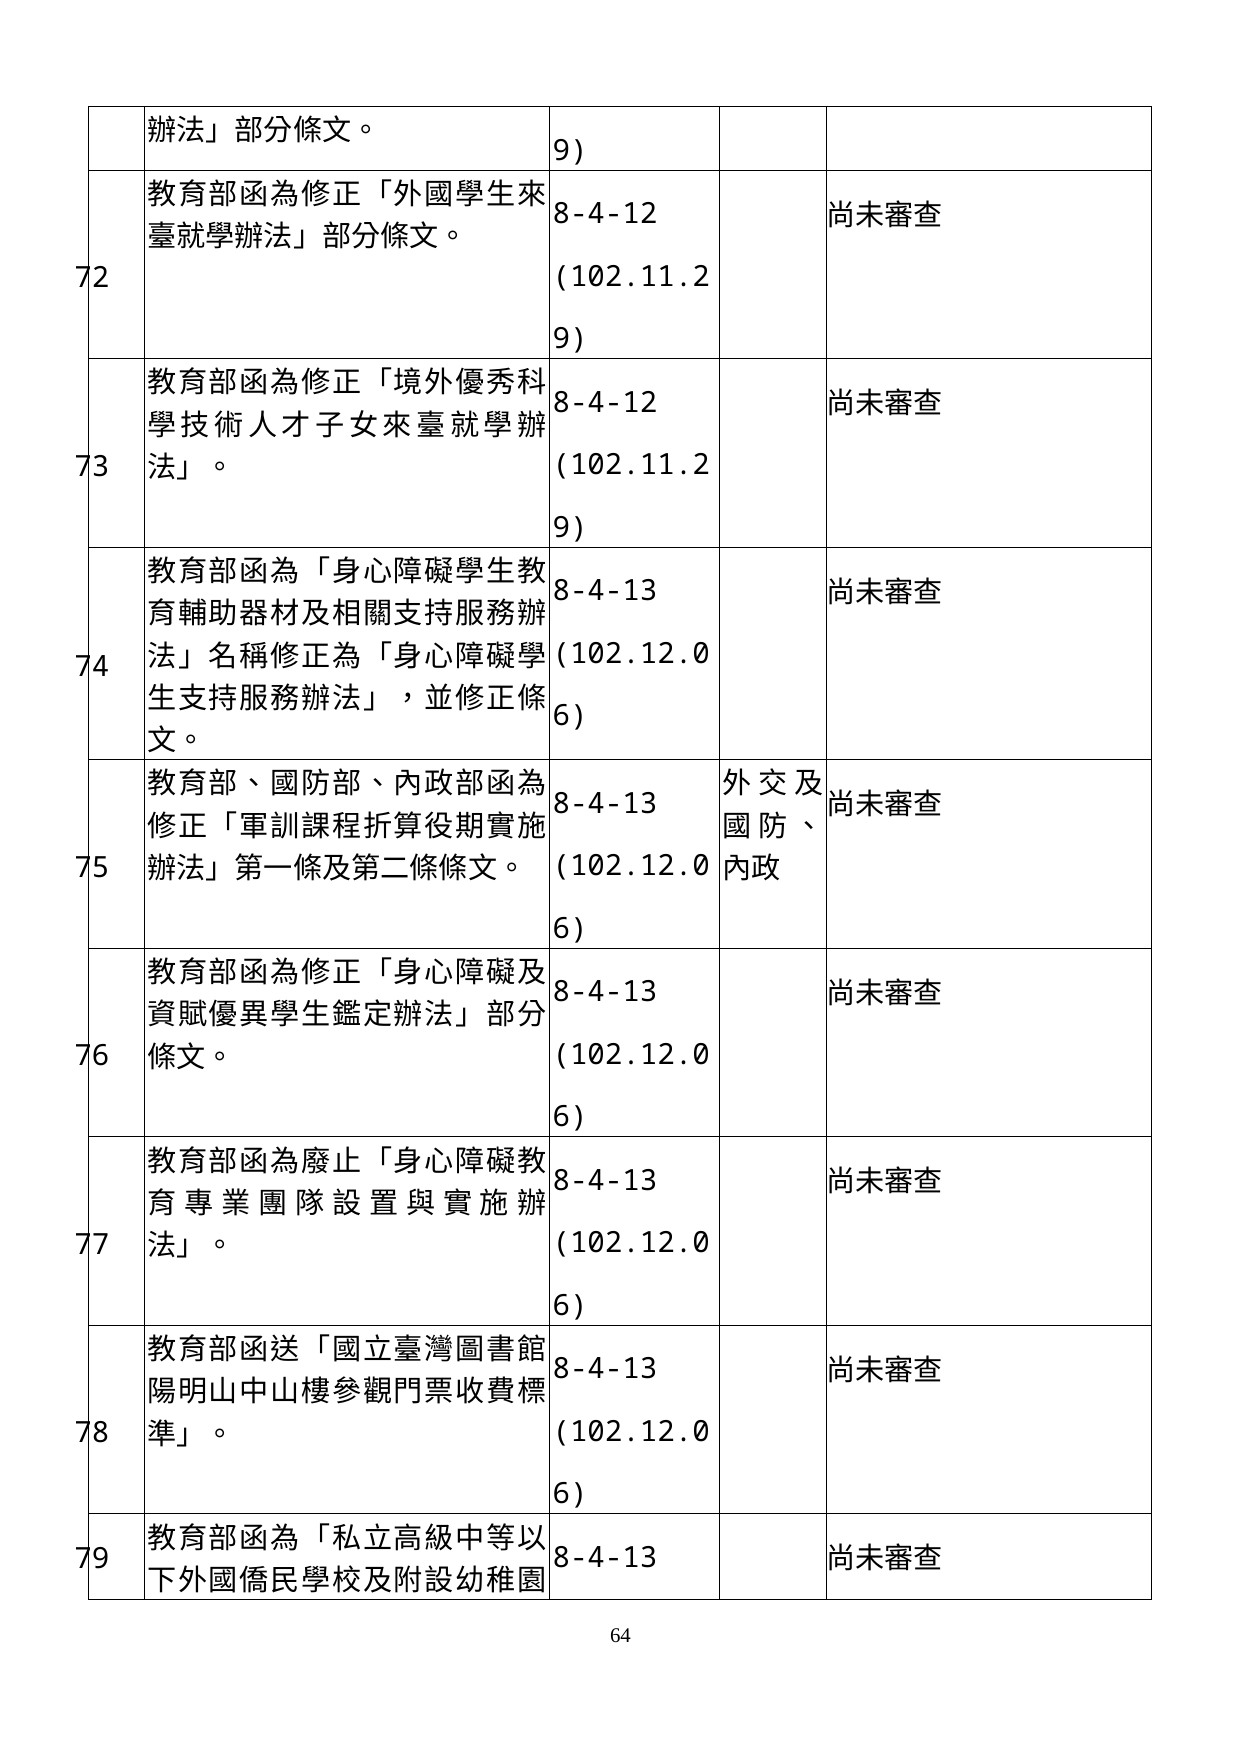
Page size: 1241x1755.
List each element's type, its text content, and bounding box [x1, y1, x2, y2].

table_cell 尚未審查 [827, 359, 1151, 547]
table_cell [89, 1514, 144, 1599]
table_cell [720, 548, 826, 759]
table_cell 外交及國防、內政 [720, 760, 826, 948]
table_cell 尚未審查 [827, 1137, 1151, 1325]
table_cell 8-4-13 (102.12.06) [550, 548, 719, 759]
table_cell [89, 760, 144, 948]
table_cell 教育部函為「身心障礙學生教育輔助器材及相關支持服務辦法」名稱修正為「身心障礙學生支持服務辦法」，並修正條文。 [145, 548, 549, 759]
table_cell 教育部函為修正「身心障礙及資賦優異學生鑑定辦法」部分條文。 [145, 949, 549, 1136]
table_cell 教育部函為「私立高級中等以下外國僑民學校及附設幼稚園 [145, 1514, 549, 1599]
table_cell [720, 949, 826, 1136]
table_cell [89, 949, 144, 1136]
table_cell 教育部函為廢止「身心障礙教育專業團隊設置與實施辦法」。 [145, 1137, 549, 1325]
table_cell [89, 359, 144, 547]
table_cell [720, 1514, 826, 1599]
table_cell 辦法」部分條文。 [145, 107, 549, 169]
table_cell [720, 359, 826, 547]
table_cell 尚未審查 [827, 760, 1151, 948]
table_cell 8-4-13 (102.12.06) [550, 1137, 719, 1325]
table_cell 尚未審查 [827, 1514, 1151, 1599]
table_cell 8-4-13 [550, 1514, 719, 1599]
table_cell 9) [550, 107, 719, 169]
table_cell [720, 1137, 826, 1325]
table_cell 8-4-13 (102.12.06) [550, 949, 719, 1136]
table_cell [720, 171, 826, 358]
table_cell 8-4-13 (102.12.06) [550, 1326, 719, 1513]
table_cell [89, 1137, 144, 1325]
table_cell 教育部函為修正「外國學生來臺就學辦法」部分條文。 [145, 171, 549, 358]
table_cell [720, 1326, 826, 1513]
table_cell 尚未審查 [827, 1326, 1151, 1513]
table_cell 尚未審查 [827, 548, 1151, 759]
table_cell 8-4-12 (102.11.29) [550, 359, 719, 547]
table_cell [89, 1326, 144, 1513]
table_cell [720, 107, 826, 169]
table_cell 尚未審查 [827, 949, 1151, 1136]
table_cell 教育部函送「國立臺灣圖書館陽明山中山樓參觀門票收費標準」。 [145, 1326, 549, 1513]
table_cell 教育部、國防部、內政部函為修正「軍訓課程折算役期實施辦法」第一條及第二條條文。 [145, 760, 549, 948]
table_cell 8-4-13 (102.12.06) [550, 760, 719, 948]
table_cell [89, 548, 144, 759]
table_cell [89, 107, 144, 169]
table_cell 教育部函為修正「境外優秀科學技術人才子女來臺就學辦法」。 [145, 359, 549, 547]
table_cell [89, 171, 144, 358]
table_cell 8-4-12 (102.11.29) [550, 171, 719, 358]
table_cell [827, 107, 1151, 169]
table_cell 尚未審查 [827, 171, 1151, 358]
